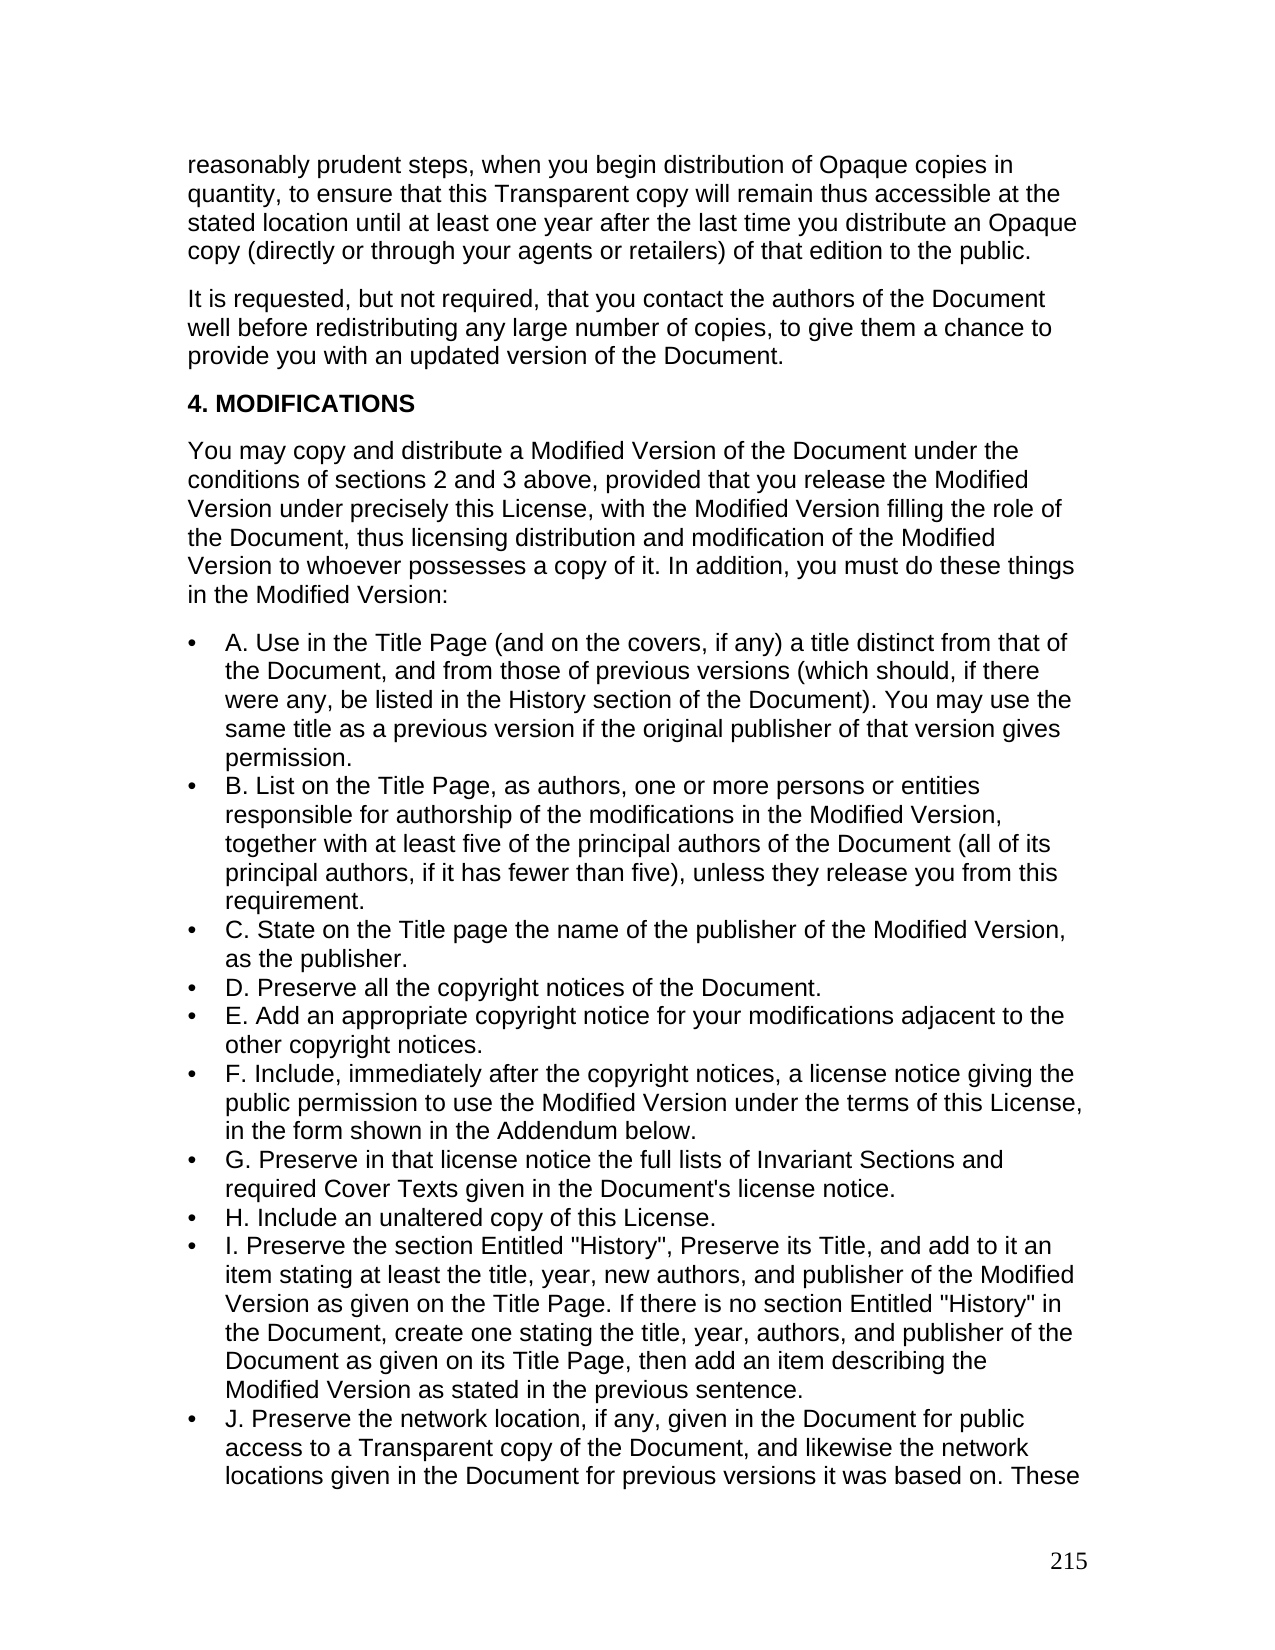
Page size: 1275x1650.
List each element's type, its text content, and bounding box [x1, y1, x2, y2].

text • A. Use in the Title Page (and on the covers, if any) a title distinct from that of the Document, and from those of previous versions (which should, if there were any, be listed in the History section of the Document). You may use the same title as a previous version if the original publisher of that version gives permission. [187, 627, 1087, 771]
text • F. Include, immediately after the copyright notices, a license notice giving the public permission to use the Modified Version under the terms of this License, in the form shown in the Addendum below. [187, 1059, 1087, 1145]
text It is requested, but not required, that you contact the authors of the Document well before redistributing any large number of copies, to give them a chance to provide you with an updated version of the Document. [187, 284, 1087, 370]
text • I. Preserve the section Entitled "History", Preserve its Title, and add to it an item stating at least the title, year, new authors, and publisher of the Modified Version as given on the Title Page. If there is no section Entitled "History" in the Document, create one stating the title, year, authors, and publisher of the Document as given on its Title Page, then add an item describing the Modified Version as stated in the previous sentence. [187, 1231, 1087, 1404]
text You may copy and distribute a Modified Version of the Document under the conditions of sections 2 and 3 above, provided that you release the Modified Version under precisely this License, with the Modified Version filling the role of the Document, thus licensing distribution and modification of the Modified Version to whoever possesses a copy of it. In addition, you must do these things in the Modified Version: [187, 436, 1087, 609]
text • H. Include an unaltered copy of this License. [187, 1202, 1087, 1231]
text • G. Preserve in that license notice the full lists of Invariant Sections and required Cover Texts given in the Document's license notice. [187, 1145, 1087, 1202]
text • C. State on the Title page the name of the publisher of the Modified Version, as the publisher. [187, 915, 1087, 972]
text • J. Preserve the network location, if any, given in the Document for public access to a Transparent copy of the Document, and likewise the network locations given in the Document for previous versions it was based on. These [187, 1404, 1087, 1490]
text 4. MODIFICATIONS [187, 389, 1087, 417]
text reasonably prudent steps, when you begin distribution of Opaque copies in quantity, to ensure that this Transparent copy will remain thus accessible at the stated location until at least one year after the last time you distribute an Opaque copy (directly or through your agents or retailers) of that edition to the public. [187, 150, 1087, 265]
text • B. List on the Title Page, as authors, one or more persons or entities responsible for authorship of the modifications in the Modified Version, together with at least five of the principal authors of the Document (all of its principal authors, if it has fewer than five), unless they release you from this requirement. [187, 771, 1087, 915]
text • D. Preserve all the copyright notices of the Document. [187, 972, 1087, 1001]
text • E. Add an appropriate copyright notice for your modifications adjacent to the other copyright notices. [187, 1001, 1087, 1059]
